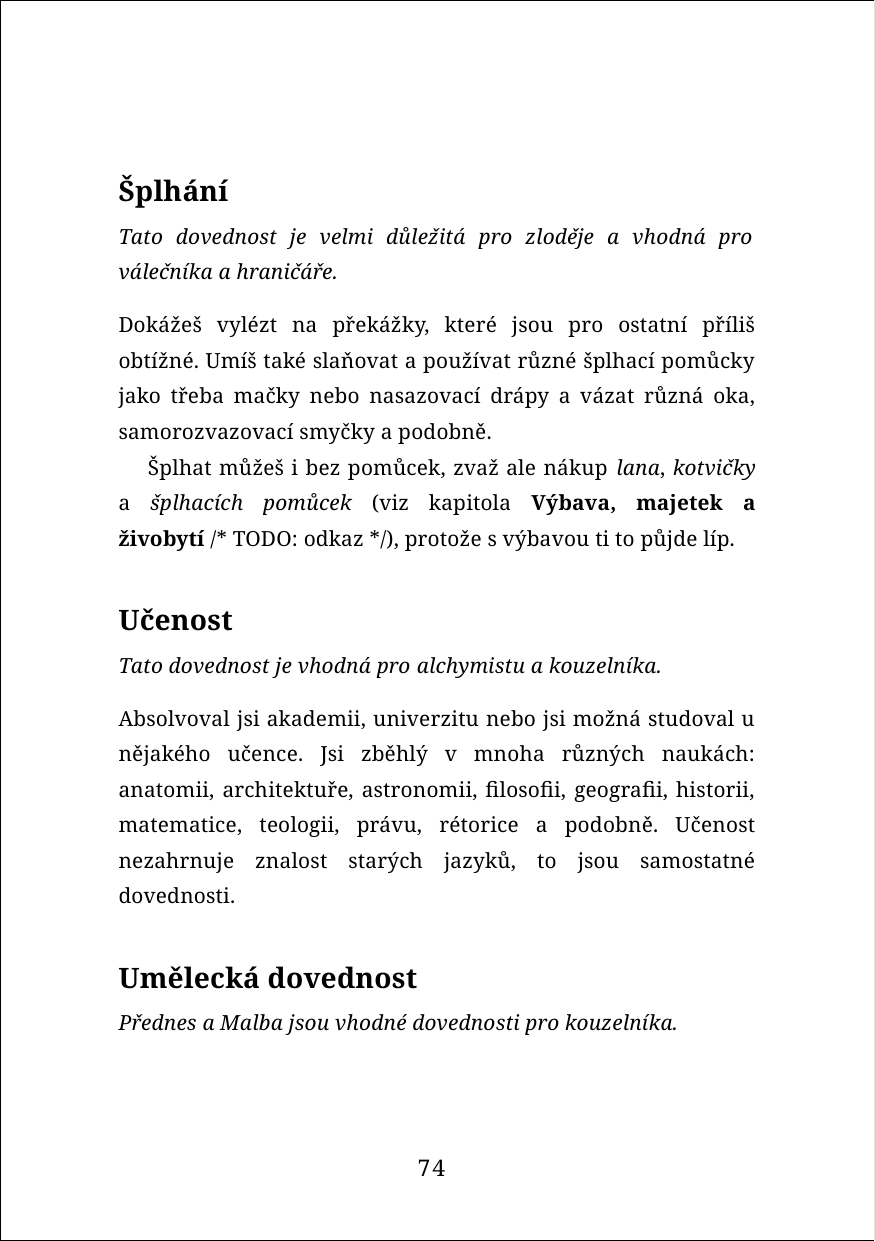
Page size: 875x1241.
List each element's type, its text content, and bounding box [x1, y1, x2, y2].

subtitle Umělecká dovednost [118, 958, 756, 997]
text Přednes a Malba jsou vhodné dovednosti pro kouzelníka. [118, 1008, 756, 1037]
text Absolvoval jsi akademii, univerzitu nebo jsi možná studoval u nějakého učence. Jsi zběhlý v mnoha různých naukách: anatomii, architektuře, astronomii, filosofii, geografii, historii, matematice, teologii, právu, rétorice a podobně. Učenost nezahrnuje znalost starých jazyků, to jsou samostatné dovednosti. [118, 704, 756, 910]
text Tato dovednost je velmi důležitá pro zloděje a vhodná pro válečníka a hraničáře. [118, 222, 756, 286]
subtitle Šplhání [118, 172, 756, 210]
text Tato dovednost je vhodná pro alchymistu a kouzelníka. [118, 651, 756, 679]
subtitle Učenost [118, 601, 756, 639]
text Dokážeš vylézt na překážky, které jsou pro ostatní příliš obtížné. Umíš také slaňovat a používat různé šplhací pomůcky jako třeba mačky nebo nasazovací drápy a vázat různá oka, samorozvazovací smyčky a podobně. Šplhat můžeš i bez pomůcek, zvaž ale nákup lana, kotvičky a šplhacích pomůcek (viz kapitola Výbava, majetek a živobytí /* TODO: odkaz */), protože s výbavou ti to půjde líp. [118, 311, 756, 552]
